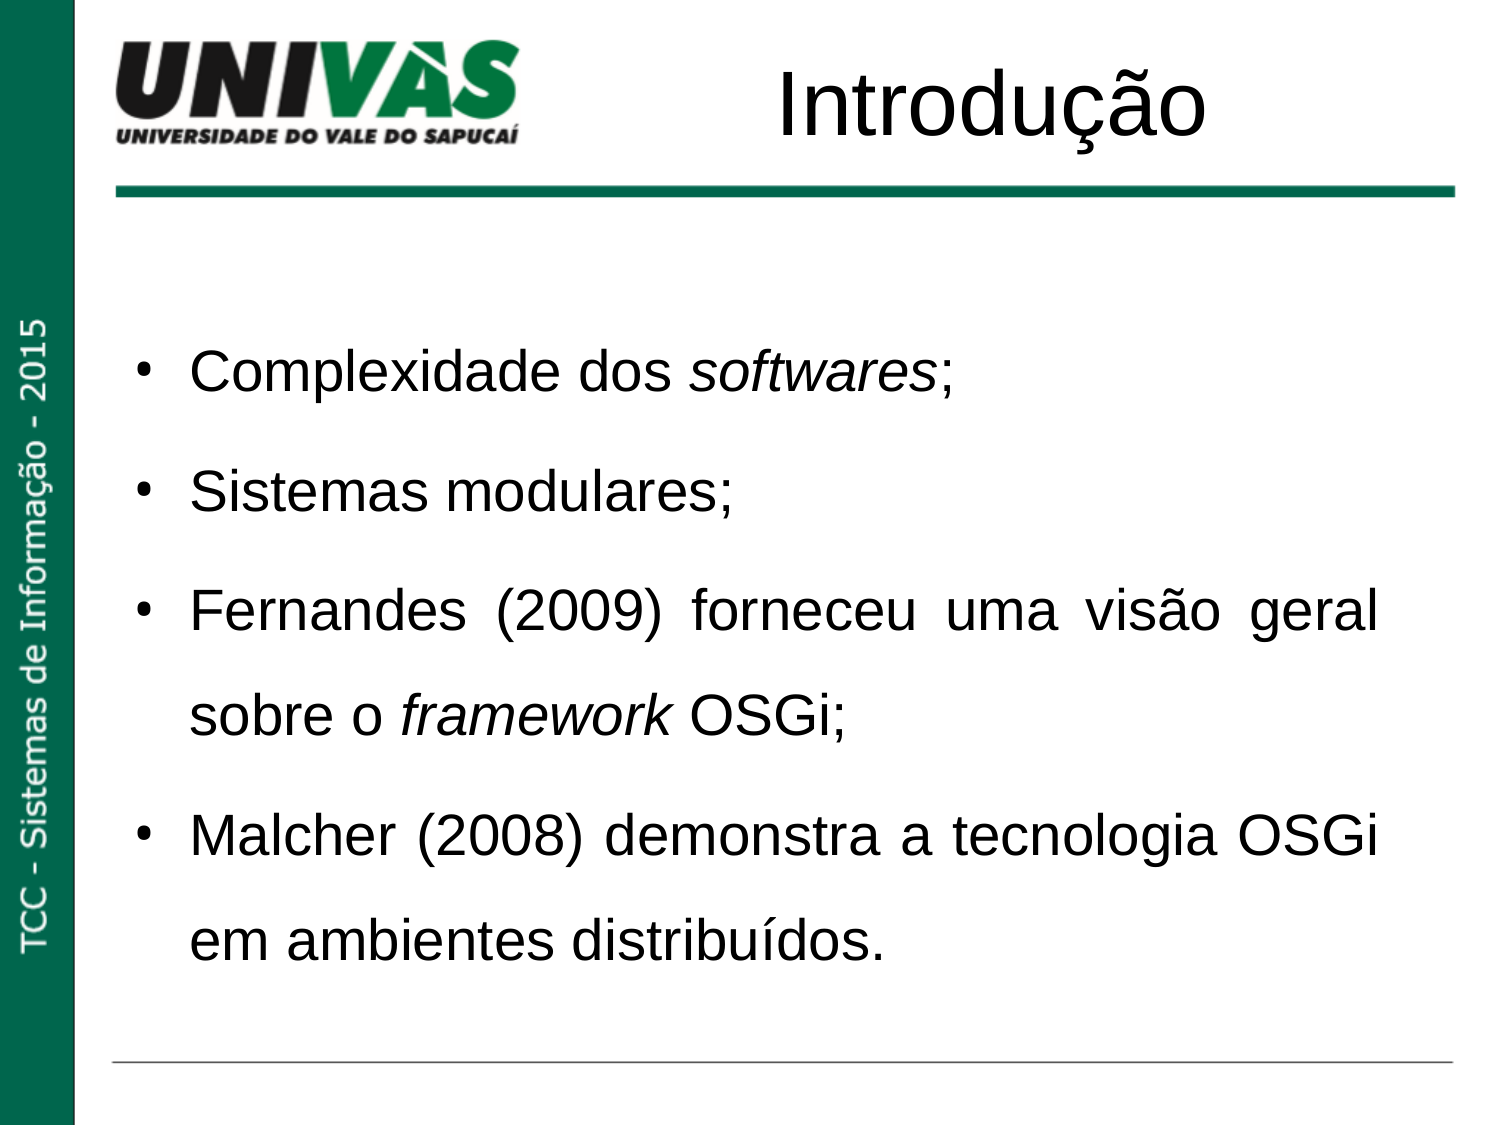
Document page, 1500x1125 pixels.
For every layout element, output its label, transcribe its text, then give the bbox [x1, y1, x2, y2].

title Introdução [531, 23, 1454, 174]
text_box Complexidade dos softwares; Sistemas modulares; Fernandes (2009) forneceu uma visão geral sobre o framework OSGi; Malcher (2008) demonstra a tecnologia OSGi em ambientes distribuídos. [118, 290, 1453, 963]
picture [0, 0, 1500, 1125]
